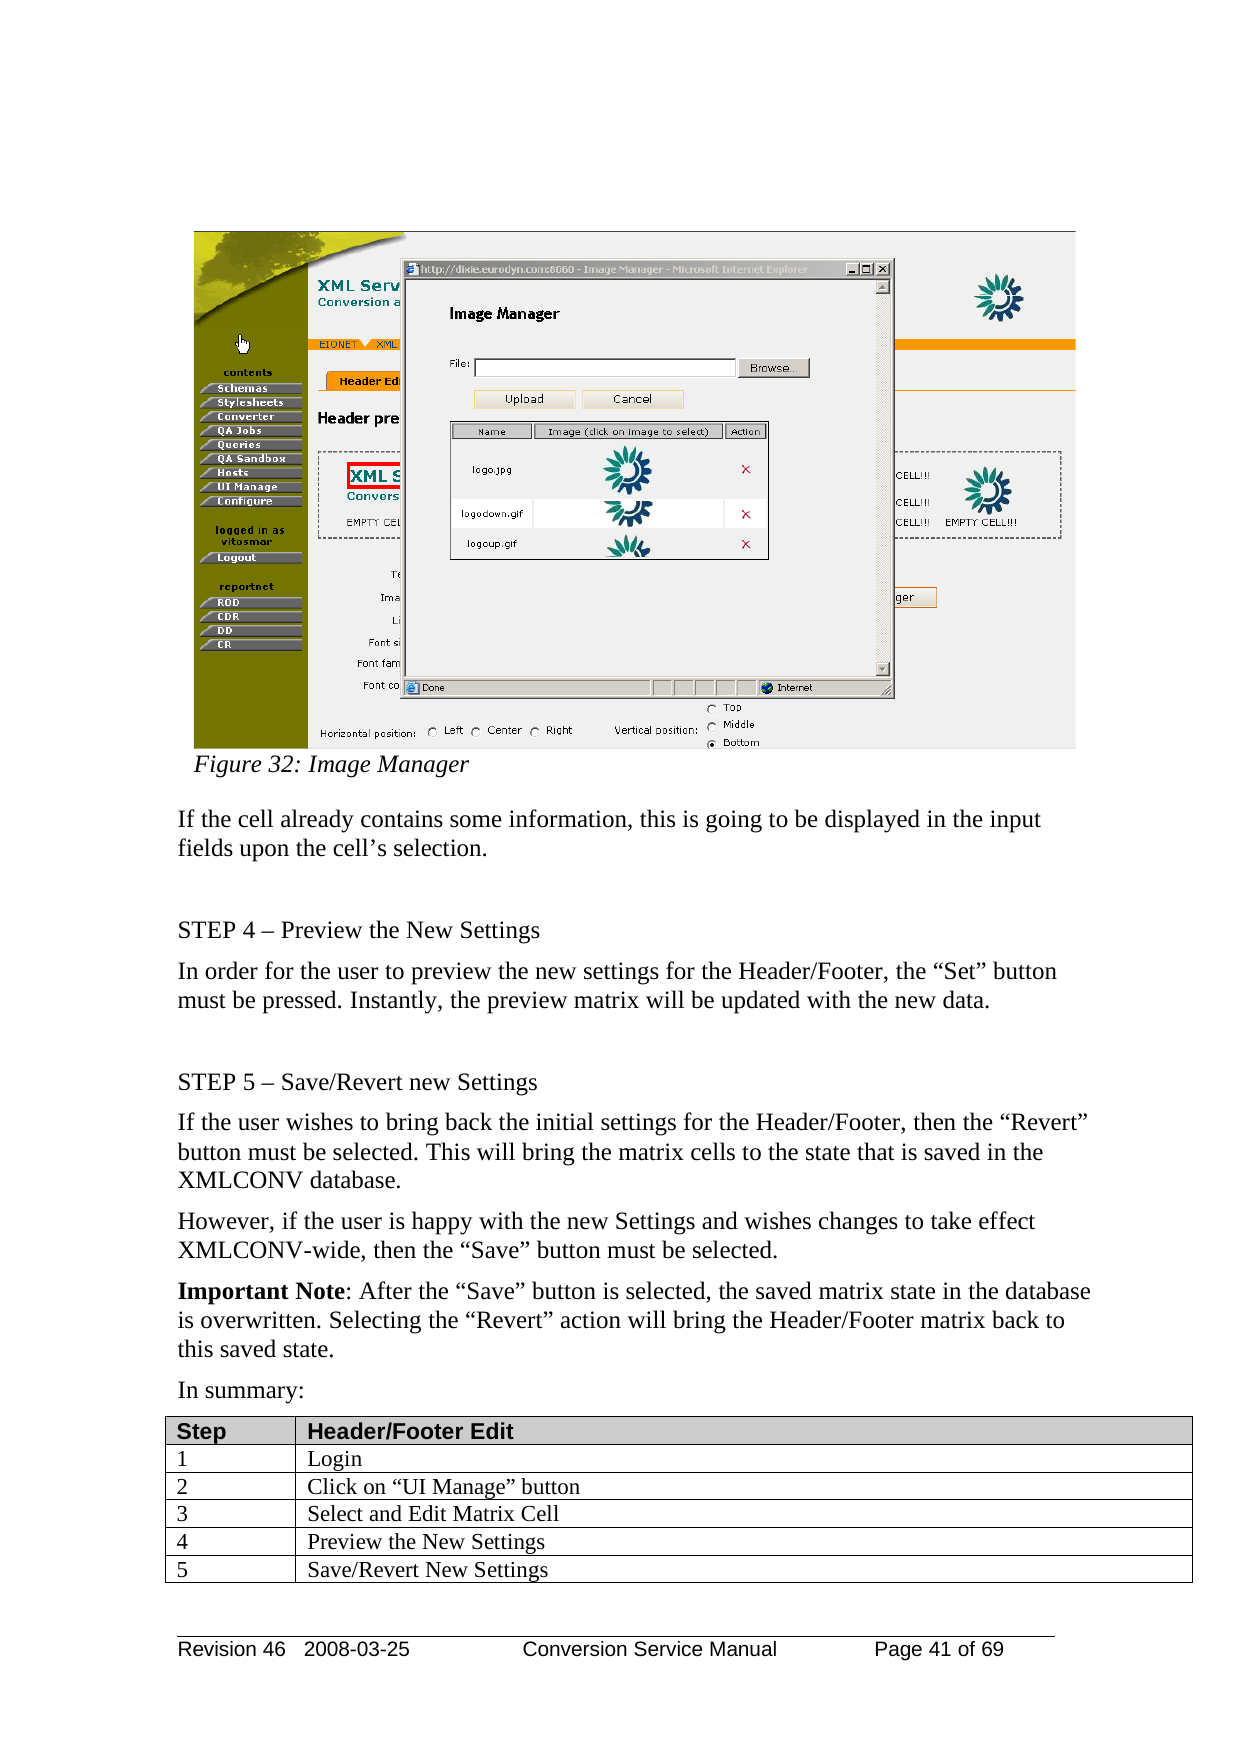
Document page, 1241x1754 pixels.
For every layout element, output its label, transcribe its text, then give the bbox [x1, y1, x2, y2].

text In order for the user to preview the new settings for the Header/Footer, the “Set” button must be pressed. Instantly, the preview matrix will be updated with the new data. [177, 956, 1092, 1014]
table_header Step [166, 1417, 295, 1444]
table_cell Save/Revert New Settings [296, 1556, 1192, 1582]
table_header Header/Footer Edit [296, 1417, 1192, 1444]
text Important Note: After the “Save” button is selected, the saved matrix state in the database is overwritten. Selecting the “Revert” action will bring the Header/Footer matrix back to this saved state. [177, 1276, 1092, 1363]
text If the user wishes to bring back the initial settings for the Header/Footer, then the “Revert” button must be selected. This will bring the matrix cells to the state that is saved in the XMLCONV database. [177, 1107, 1092, 1194]
text STEP 5 – Save/Revert new Settings [177, 1066, 1092, 1096]
text In summary: [177, 1375, 1092, 1404]
table_cell 2 [166, 1473, 295, 1499]
table_cell 5 [166, 1556, 295, 1582]
table_cell 1 [166, 1445, 295, 1472]
table_cell 3 [166, 1500, 295, 1527]
table_cell Select and Edit Matrix Cell [296, 1500, 1192, 1527]
picture [193, 231, 1076, 749]
text However, if the user is happy with the new Settings and wishes changes to take effect XMLCONV-wide, then the “Save” button must be selected. [177, 1206, 1092, 1264]
table_cell 4 [166, 1528, 295, 1554]
text Figure 32: Image Manager [194, 749, 1076, 778]
table_cell Click on “UI Manage” button [296, 1473, 1192, 1499]
table_cell Preview the New Settings [296, 1528, 1192, 1554]
table_cell Login [296, 1445, 1192, 1472]
text If the cell already contains some information, this is going to be displayed in the input fields upon the cell’s selection. [177, 804, 1092, 862]
text STEP 4 – Preview the New Settings [177, 915, 1092, 944]
